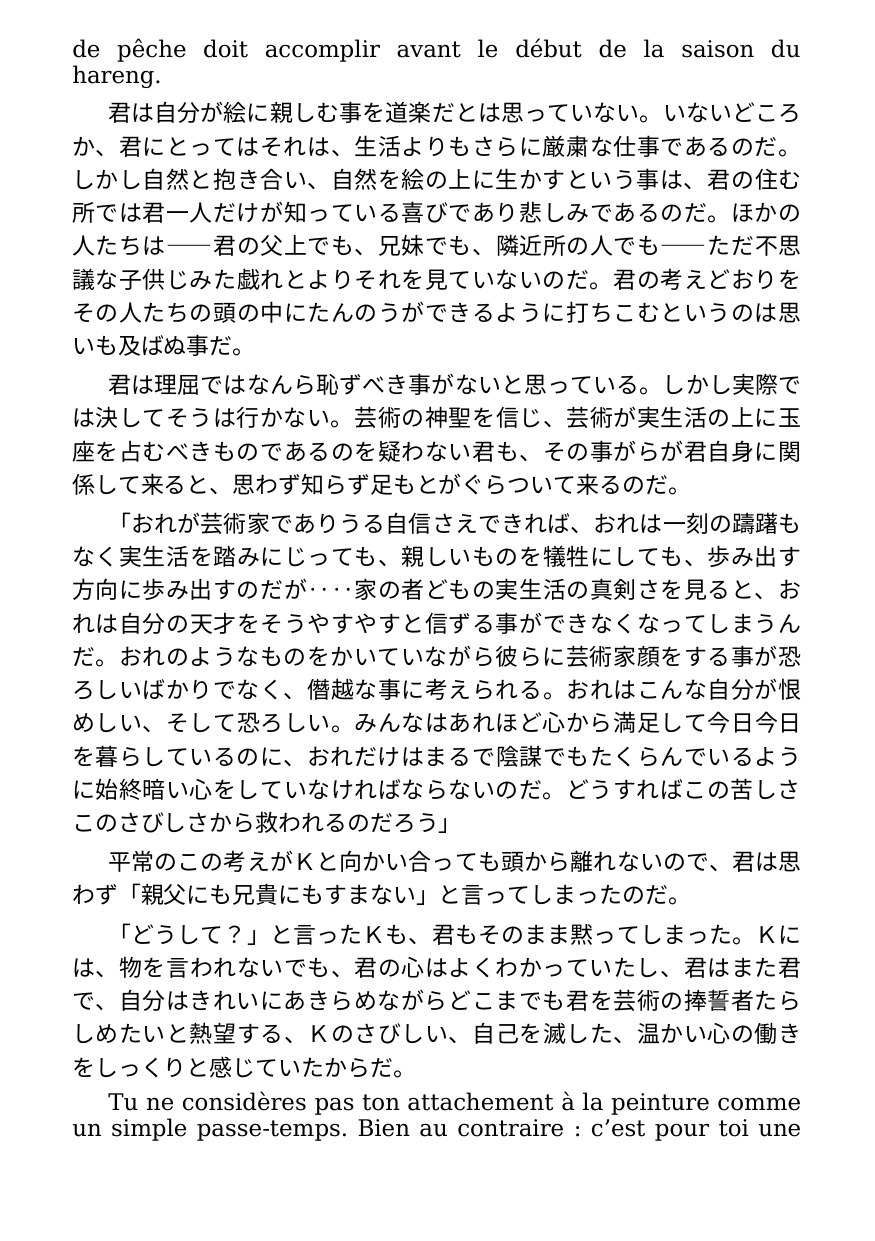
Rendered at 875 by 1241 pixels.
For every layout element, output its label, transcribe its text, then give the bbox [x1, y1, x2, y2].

text 「おれが芸術家でありうる自信さえできれば、おれは一刻の躊躇もなく実生活を踏みにじっても、親しいものを犠牲にしても、歩み出す方向に歩み出すのだが‥‥家の者どもの実生活の真剣さを見ると、おれは自分の天才をそうやすやすと信ずる事ができなくなってしまうんだ。おれのようなものをかいていながら彼らに芸術家顔をする事が恐ろしいばかりでなく、僭越な事に考えられる。おれはこんな自分が恨めしい、そして恐ろしい。みんなはあれほど心から満足して今日今日を暮らしているのに、おれだけはまるで陰謀でもたくらんでいるように始終暗い心をしていなければならないのだ。どうすればこの苦しさこのさびしさから救われるのだろう」 [72, 506, 802, 838]
text 君は自分が絵に親しむ事を道楽だとは思っていない。いないどころか、君にとってはそれは、生活よりもさらに厳粛な仕事であるのだ。しかし自然と抱き合い、自然を絵の上に生かすという事は、君の住む所では君一人だけが知っている喜びであり悲しみであるのだ。ほかの人たちは――君の父上でも、兄妹でも、隣近所の人でも――ただ不思議な子供じみた戯れとよりそれを見ていないのだ。君の考えどおりをその人たちの頭の中にたんのうができるように打ちこむというのは思いも及ばぬ事だ。 [72, 95, 802, 361]
text 「どうして？」と言ったＫも、君もそのまま黙ってしまった。Ｋには、物を言われないでも、君の心はよくわかっていたし、君はまた君で、自分はきれいにあきらめながらどこまでも君を芸術の捧誓者たらしめたいと熱望する、Ｋのさびしい、自己を滅した、温かい心の働きをしっくりと感じていたからだ。 [72, 917, 802, 1083]
text 平常のこの考えがＫと向かい合っても頭から離れないので、君は思わず「親父にも兄貴にもすまない」と言ってしまったのだ。 [72, 844, 802, 911]
text 君は理屈ではなんら恥ずべき事がないと思っている。しかし実際では決してそうは行かない。芸術の神聖を信じ、芸術が実生活の上に玉座を占むべきものであるのを疑わない君も、その事がらが君自身に関係して来ると、思わず知らず足もとがぐらついて来るのだ。 [72, 367, 802, 500]
text de pêche doit accomplir avant le début de la saison du hareng. [72, 36, 802, 89]
text Tu ne considères pas ton attachement à la peinture comme un simple passe-temps. Bien au contraire : c’est pour toi une [72, 1089, 802, 1142]
